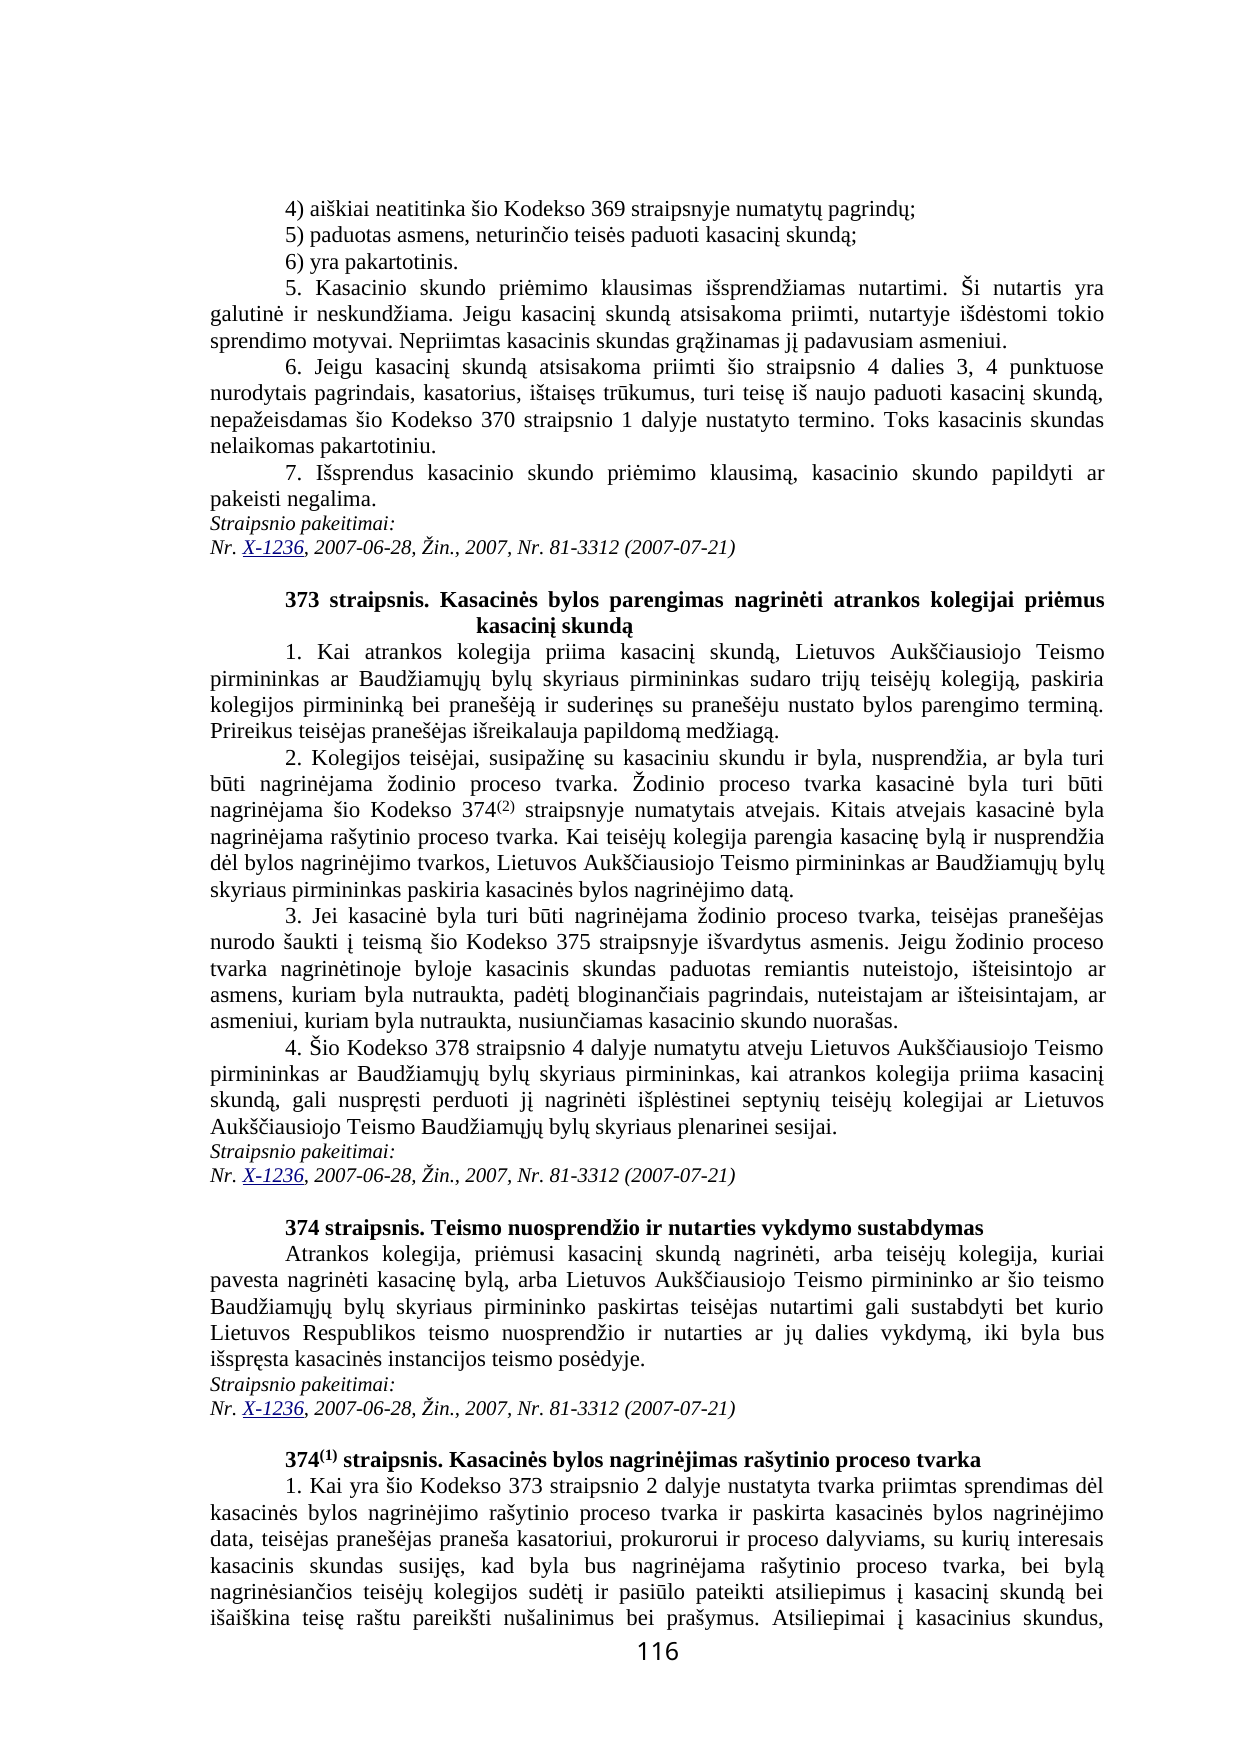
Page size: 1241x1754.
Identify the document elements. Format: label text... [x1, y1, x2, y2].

text 373 straipsnis. Kasacinės bylos parengimas nagrinėti atrankos kolegijai priėmus kasacinį skundą [285, 586, 1106, 638]
text 4. Šio Kodekso 378 straipsnio 4 dalyje numatytu atveju Lietuvos Aukščiausiojo Teismo pirmininkas ar Baudžiamųjų bylų skyriaus pirmininkas, kai atrankos kolegija priima kasacinį skundą, gali nuspręsti perduoti jį nagrinėti išplėstinei septynių teisėjų kolegijai ar Lietuvos Aukščiausiojo Teismo Baudžiamųjų bylų skyriaus plenarinei sesijai. [210, 1034, 1106, 1139]
text 7. Išsprendus kasacinio skundo priėmimo klausimą, kasacinio skundo papildyti ar pakeisti negalima. [210, 458, 1106, 511]
text 1. Kai atrankos kolegija priima kasacinį skundą, Lietuvos Aukščiausiojo Teismo pirmininkas ar Baudžiamųjų bylų skyriaus pirmininkas sudaro trijų teisėjų kolegiją, paskiria kolegijos pirmininką bei pranešėją ir suderinęs su pranešėju nustato bylos parengimo terminą. Prireikus teisėjas pranešėjas išreikalauja papildomą medžiagą. [210, 638, 1106, 744]
text Nr. X-1236, 2007-06-28, Žin., 2007, Nr. 81-3312 (2007-07-21) [210, 1396, 1106, 1420]
text Straipsnio pakeitimai: [210, 511, 1106, 535]
text 374(1) straipsnis. Kasacinės bylos nagrinėjimas rašytinio proceso tvarka [210, 1446, 1106, 1473]
text 3. Jei kasacinė byla turi būti nagrinėjama žodinio proceso tvarka, teisėjas pranešėjas nurodo šaukti į teismą šio Kodekso 375 straipsnyje išvardytus asmenis. Jeigu žodinio proceso tvarka nagrinėtinoje byloje kasacinis skundas paduotas remiantis nuteistojo, išteisintojo ar asmens, kuriam byla nutraukta, padėtį bloginančiais pagrindais, nuteistajam ar išteisintajam, ar asmeniui, kuriam byla nutraukta, nusiunčiamas kasacinio skundo nuorašas. [210, 902, 1106, 1034]
text 5. Kasacinio skundo priėmimo klausimas išsprendžiamas nutartimi. Ši nutartis yra galutinė ir neskundžiama. Jeigu kasacinį skundą atsisakoma priimti, nutartyje išdėstomi tokio sprendimo motyvai. Nepriimtas kasacinis skundas grąžinamas jį padavusiam asmeniui. [210, 274, 1106, 353]
text 1. Kai yra šio Kodekso 373 straipsnio 2 dalyje nustatyta tvarka priimtas sprendimas dėl kasacinės bylos nagrinėjimo rašytinio proceso tvarka ir paskirta kasacinės bylos nagrinėjimo data, teisėjas pranešėjas praneša kasatoriui, prokurorui ir proceso dalyviams, su kurių interesais kasacinis skundas susijęs, kad byla bus nagrinėjama rašytinio proceso tvarka, bei bylą nagrinėsiančios teisėjų kolegijos sudėtį ir pasiūlo pateikti atsiliepimus į kasacinį skundą bei išaiškina teisę raštu pareikšti nušalinimus bei prašymus. Atsiliepimai į kasacinius skundus, [210, 1473, 1106, 1631]
text Atrankos kolegija, priėmusi kasacinį skundą nagrinėti, arba teisėjų kolegija, kuriai pavesta nagrinėti kasacinę bylą, arba Lietuvos Aukščiausiojo Teismo pirmininko ar šio teismo Baudžiamųjų bylų skyriaus pirmininko paskirtas teisėjas nutartimi gali sustabdyti bet kurio Lietuvos Respublikos teismo nuosprendžio ir nutarties ar jų dalies vykdymą, iki byla bus išspręsta kasacinės instancijos teismo posėdyje. [210, 1240, 1106, 1372]
text 6. Jeigu kasacinį skundą atsisakoma priimti šio straipsnio 4 dalies 3, 4 punktuose nurodytais pagrindais, kasatorius, ištaisęs trūkumus, turi teisę iš naujo paduoti kasacinį skundą, nepažeisdamas šio Kodekso 370 straipsnio 1 dalyje nustatyto termino. Toks kasacinis skundas nelaikomas pakartotiniu. [210, 353, 1106, 458]
text Nr. X-1236, 2007-06-28, Žin., 2007, Nr. 81-3312 (2007-07-21) [210, 1163, 1106, 1187]
text Nr. X-1236, 2007-06-28, Žin., 2007, Nr. 81-3312 (2007-07-21) [210, 535, 1106, 559]
text 6) yra pakartotinis. [210, 248, 1106, 274]
text Straipsnio pakeitimai: [210, 1372, 1106, 1396]
text 2. Kolegijos teisėjai, susipažinę su kasaciniu skundu ir byla, nusprendžia, ar byla turi būti nagrinėjama žodinio proceso tvarka. Žodinio proceso tvarka kasacinė byla turi būti nagrinėjama šio Kodekso 374(2) straipsnyje numatytais atvejais. Kitais atvejais kasacinė byla nagrinėjama rašytinio proceso tvarka. Kai teisėjų kolegija parengia kasacinę bylą ir nusprendžia dėl bylos nagrinėjimo tvarkos, Lietuvos Aukščiausiojo Teismo pirmininkas ar Baudžiamųjų bylų skyriaus pirmininkas paskiria kasacinės bylos nagrinėjimo datą. [210, 744, 1106, 902]
text 4) aiškiai neatitinka šio Kodekso 369 straipsnyje numatytų pagrindų; [210, 195, 1106, 221]
text 5) paduotas asmens, neturinčio teisės paduoti kasacinį skundą; [210, 221, 1106, 248]
text 374 straipsnis. Teismo nuosprendžio ir nutarties vykdymo sustabdymas [210, 1214, 1106, 1240]
text Straipsnio pakeitimai: [210, 1139, 1106, 1163]
